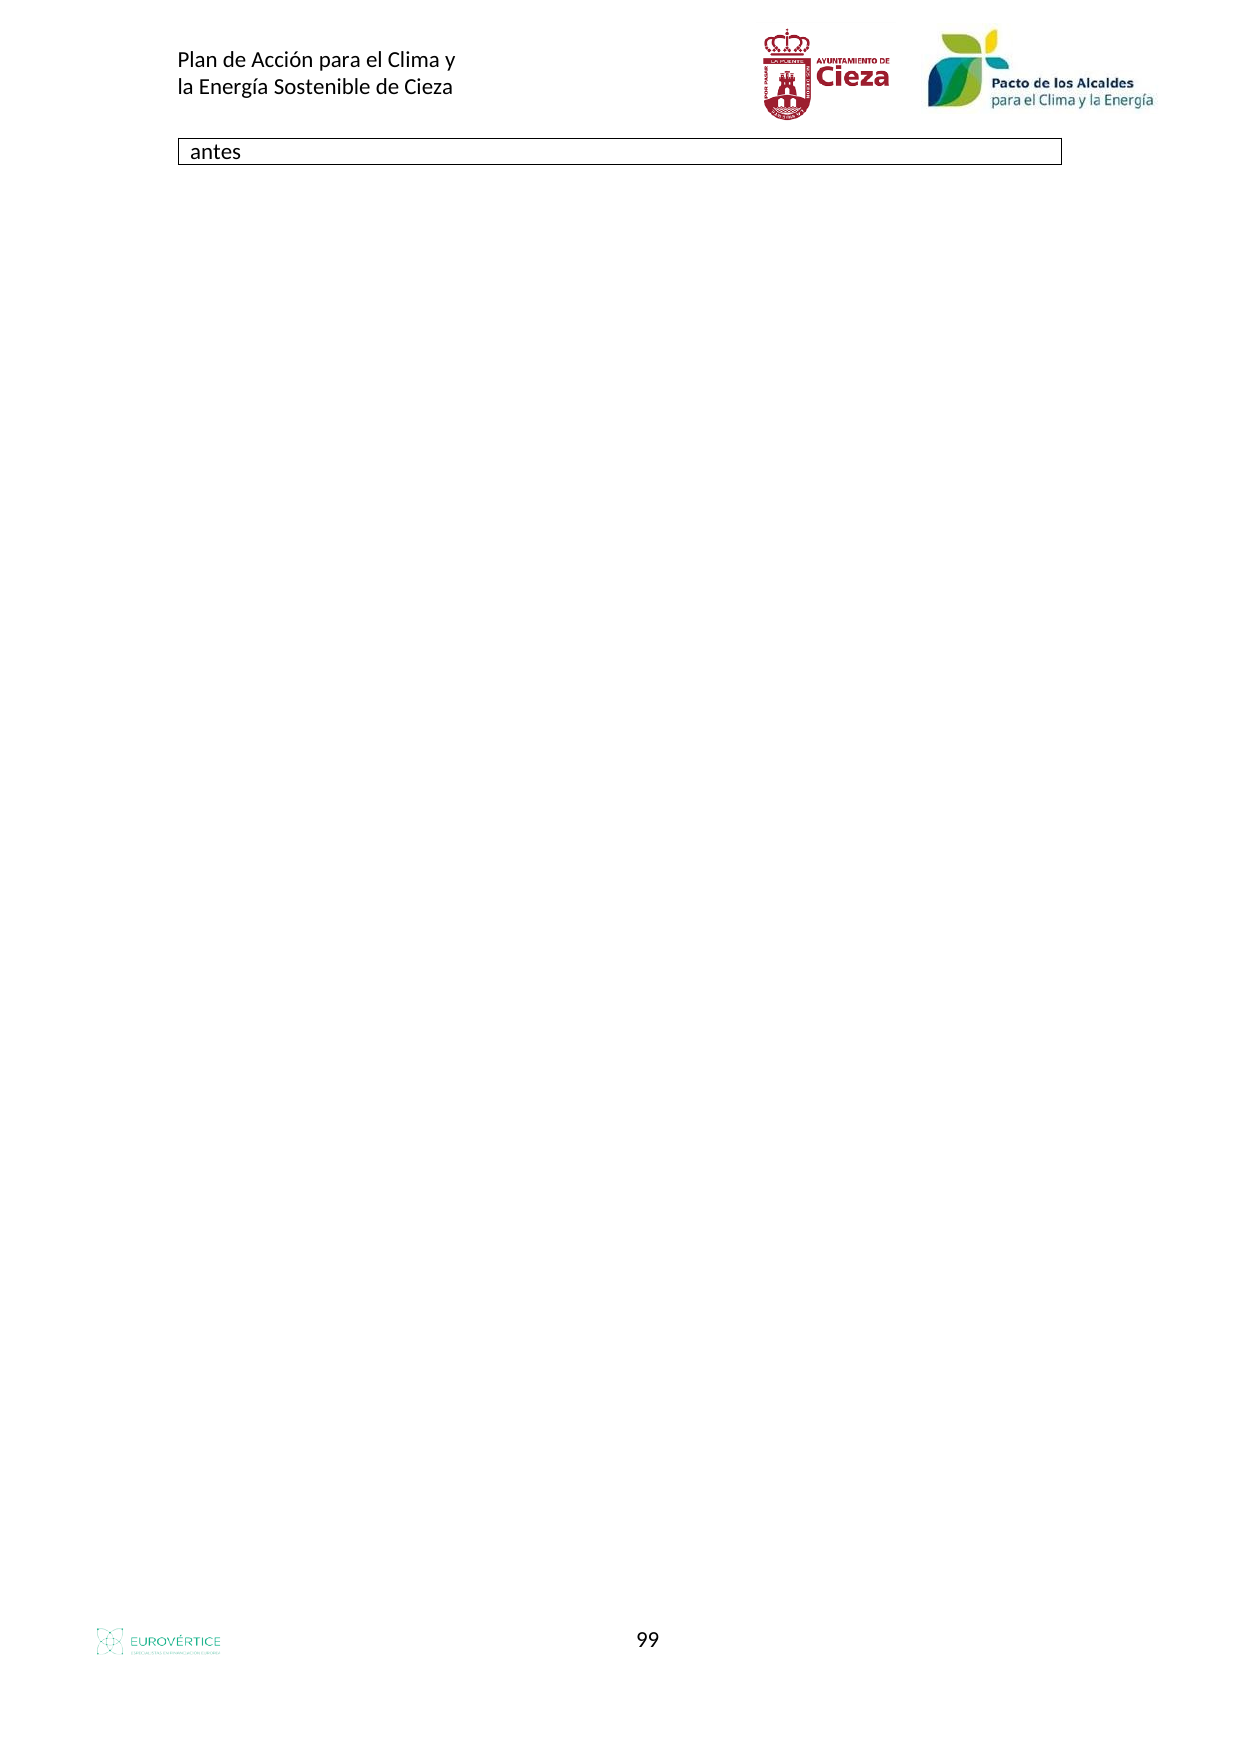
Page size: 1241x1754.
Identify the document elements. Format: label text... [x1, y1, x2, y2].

picture [96, 1628, 221, 1655]
picture [755, 22, 897, 125]
table_cell antes [179, 139, 1061, 164]
picture [921, 23, 1159, 114]
